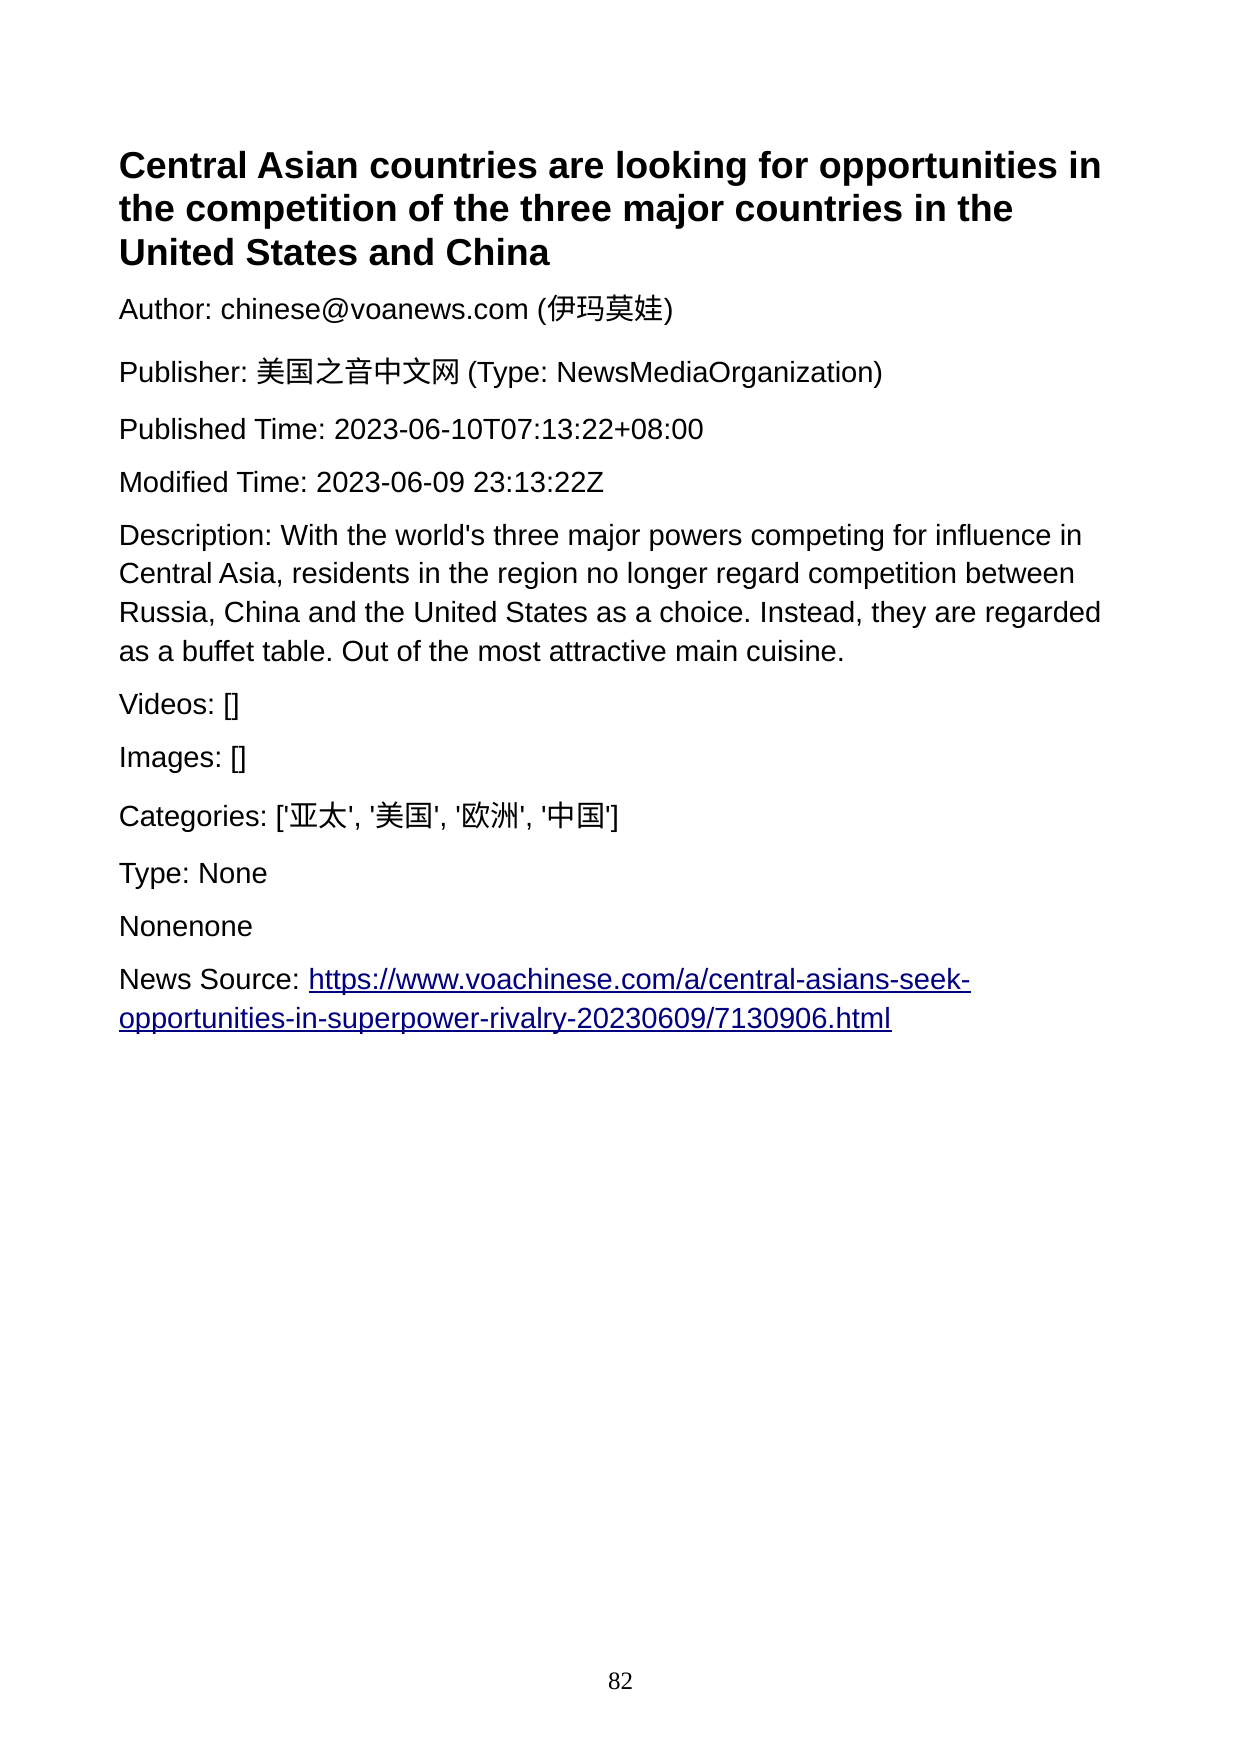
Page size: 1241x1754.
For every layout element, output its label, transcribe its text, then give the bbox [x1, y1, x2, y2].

text Author: chinese@voanews.com (伊玛莫娃) [118, 285, 1122, 328]
text Publisher: 美国之音中文网 (Type: NewsMediaOrganization) [118, 348, 1122, 391]
text Nonenone [118, 909, 1122, 943]
text Categories: ['亚太', '美国', '欧洲', '中国'] [118, 793, 1122, 835]
text News Source: https://www.voachinese.com/a/central-asians-seek-opportunities-in-superpower-rivalry-20230609/7130906.html [118, 962, 1122, 1034]
text Videos: [] [118, 687, 1122, 720]
text Images: [] [118, 740, 1122, 773]
text Type: None [118, 856, 1122, 889]
text Description: With the world's three major powers competing for influence in Central Asia, residents in the region no longer regard competition between Russia, China and the United States as a choice. Instead, they are regarded as a buffet table. Out of the most attractive main cuisine. [118, 518, 1122, 667]
text Modified Time: 2023-06-09 23:13:22Z [118, 465, 1122, 498]
subtitle Central Asian countries are looking for opportunities in the competition of the three major countries in the United States and China [118, 143, 1122, 273]
text Published Time: 2023-06-10T07:13:22+08:00 [118, 412, 1122, 445]
